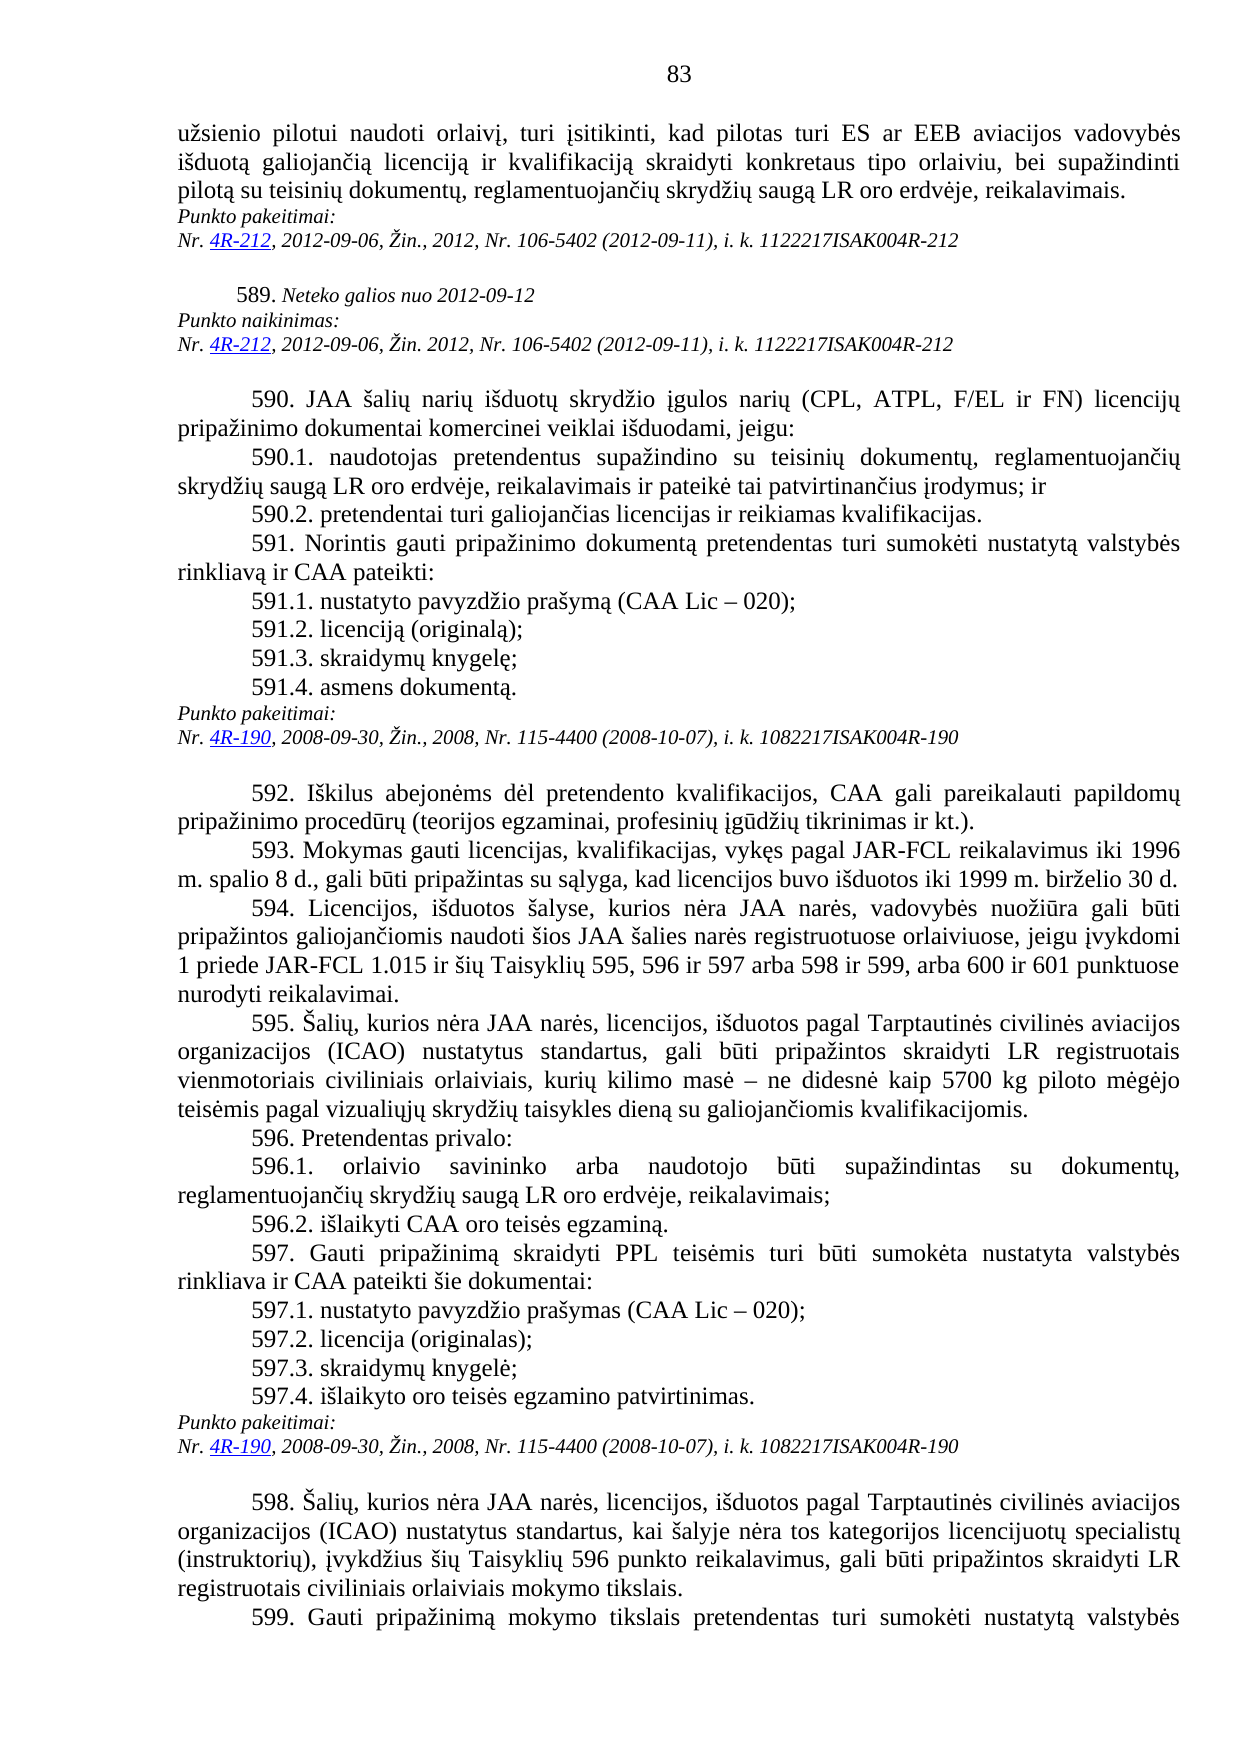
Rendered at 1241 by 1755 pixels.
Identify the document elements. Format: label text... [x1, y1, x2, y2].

text Punkto pakeitimai: [177, 204, 1181, 228]
text 591.4. asmens dokumentą. [177, 672, 1181, 701]
text 596.1. orlaivio savininko arba naudotojo būti supažindintas su dokumentų, reglamentuojančių skrydžių saugą LR oro erdvėje, reikalavimais; [177, 1151, 1181, 1209]
text užsienio pilotui naudoti orlaivį, turi įsitikinti, kad pilotas turi ES ar EEB aviacijos vadovybės išduotą galiojančią licenciją ir kvalifikaciją skraidyti konkretaus tipo orlaiviu, bei supažindinti pilotą su teisinių dokumentų, reglamentuojančių skrydžių saugą LR oro erdvėje, reikalavimais. [177, 118, 1181, 204]
text 597. Gauti pripažinimą skraidyti PPL teisėmis turi būti sumokėta nustatyta valstybės rinkliava ir CAA pateikti šie dokumentai: [177, 1238, 1181, 1295]
text 591.2. licenciją (originalą); [177, 614, 1181, 643]
text Nr. 4R-212, 2012-09-06, Žin. 2012, Nr. 106-5402 (2012-09-11), i. k. 1122217ISAK004R-212 [177, 332, 1181, 356]
text 596. Pretendentas privalo: [177, 1123, 1181, 1151]
text Nr. 4R-190, 2008-09-30, Žin., 2008, Nr. 115-4400 (2008-10-07), i. k. 1082217ISAK004R-190 [177, 1434, 1181, 1458]
text Punkto pakeitimai: [177, 701, 1181, 725]
text 597.3. skraidymų knygelė; [177, 1353, 1181, 1381]
text 597.2. licencija (originalas); [177, 1324, 1181, 1353]
text 591.3. skraidymų knygelę; [177, 643, 1181, 672]
text Punkto pakeitimai: [177, 1410, 1181, 1434]
text 589. Neteko galios nuo 2012-09-12 [177, 281, 1181, 308]
text Nr. 4R-212, 2012-09-06, Žin., 2012, Nr. 106-5402 (2012-09-11), i. k. 1122217ISAK004R-212 [177, 228, 1181, 252]
text 596.2. išlaikyti CAA oro teisės egzaminą. [177, 1209, 1181, 1238]
text 597.4. išlaikyto oro teisės egzamino patvirtinimas. [177, 1381, 1181, 1410]
text 592. Iškilus abejonėms dėl pretendento kvalifikacijos, CAA gali pareikalauti papildomų pripažinimo procedūrų (teorijos egzaminai, profesinių įgūdžių tikrinimas ir kt.). [177, 778, 1181, 835]
text 590.2. pretendentai turi galiojančias licencijas ir reikiamas kvalifikacijas. [177, 499, 1181, 528]
text Punkto naikinimas: [177, 308, 1181, 332]
text 590.1. naudotojas pretendentus supažindino su teisinių dokumentų, reglamentuojančių skrydžių saugą LR oro erdvėje, reikalavimais ir pateikė tai patvirtinančius įrodymus; ir [177, 442, 1181, 499]
text 593. Mokymas gauti licencijas, kvalifikacijas, vykęs pagal JAR-FCL reikalavimus iki 1996 m. spalio 8 d., gali būti pripažintas su sąlyga, kad licencijos buvo išduotos iki 1999 m. birželio 30 d. [177, 835, 1181, 893]
text 598. Šalių, kurios nėra JAA narės, licencijos, išduotos pagal Tarptautinės civilinės aviacijos organizacijos (ICAO) nustatytus standartus, kai šalyje nėra tos kategorijos licencijuotų specialistų (instruktorių), įvykdžius šių Taisyklių 596 punkto reikalavimus, gali būti pripažintos skraidyti LR registruotais civiliniais orlaiviais mokymo tikslais. [177, 1487, 1181, 1602]
text 591.1. nustatyto pavyzdžio prašymą (CAA Lic – 020); [177, 586, 1181, 614]
text 597.1. nustatyto pavyzdžio prašymas (CAA Lic – 020); [177, 1295, 1181, 1324]
text 595. Šalių, kurios nėra JAA narės, licencijos, išduotos pagal Tarptautinės civilinės aviacijos organizacijos (ICAO) nustatytus standartus, gali būti pripažintos skraidyti LR registruotais vienmotoriais civiliniais orlaiviais, kurių kilimo masė – ne didesnė kaip 5700 kg piloto mėgėjo teisėmis pagal vizualiųjų skrydžių taisykles dieną su galiojančiomis kvalifikacijomis. [177, 1008, 1181, 1123]
text 591. Norintis gauti pripažinimo dokumentą pretendentas turi sumokėti nustatytą valstybės rinkliavą ir CAA pateikti: [177, 528, 1181, 586]
text 590. JAA šalių narių išduotų skrydžio įgulos narių (CPL, ATPL, F/EL ir FN) licencijų pripažinimo dokumentai komercinei veiklai išduodami, jeigu: [177, 384, 1181, 442]
text Nr. 4R-190, 2008-09-30, Žin., 2008, Nr. 115-4400 (2008-10-07), i. k. 1082217ISAK004R-190 [177, 725, 1181, 749]
text 594. Licencijos, išduotos šalyse, kurios nėra JAA narės, vadovybės nuožiūra gali būti pripažintos galiojančiomis naudoti šios JAA šalies narės registruotuose orlaiviuose, jeigu įvykdomi 1 priede JAR-FCL 1.015 ir šių Taisyklių 595, 596 ir 597 arba 598 ir 599, arba 600 ir 601 punktuose nurodyti reikalavimai. [177, 893, 1181, 1008]
text 599. Gauti pripažinimą mokymo tikslais pretendentas turi sumokėti nustatytą valstybės [177, 1602, 1181, 1631]
